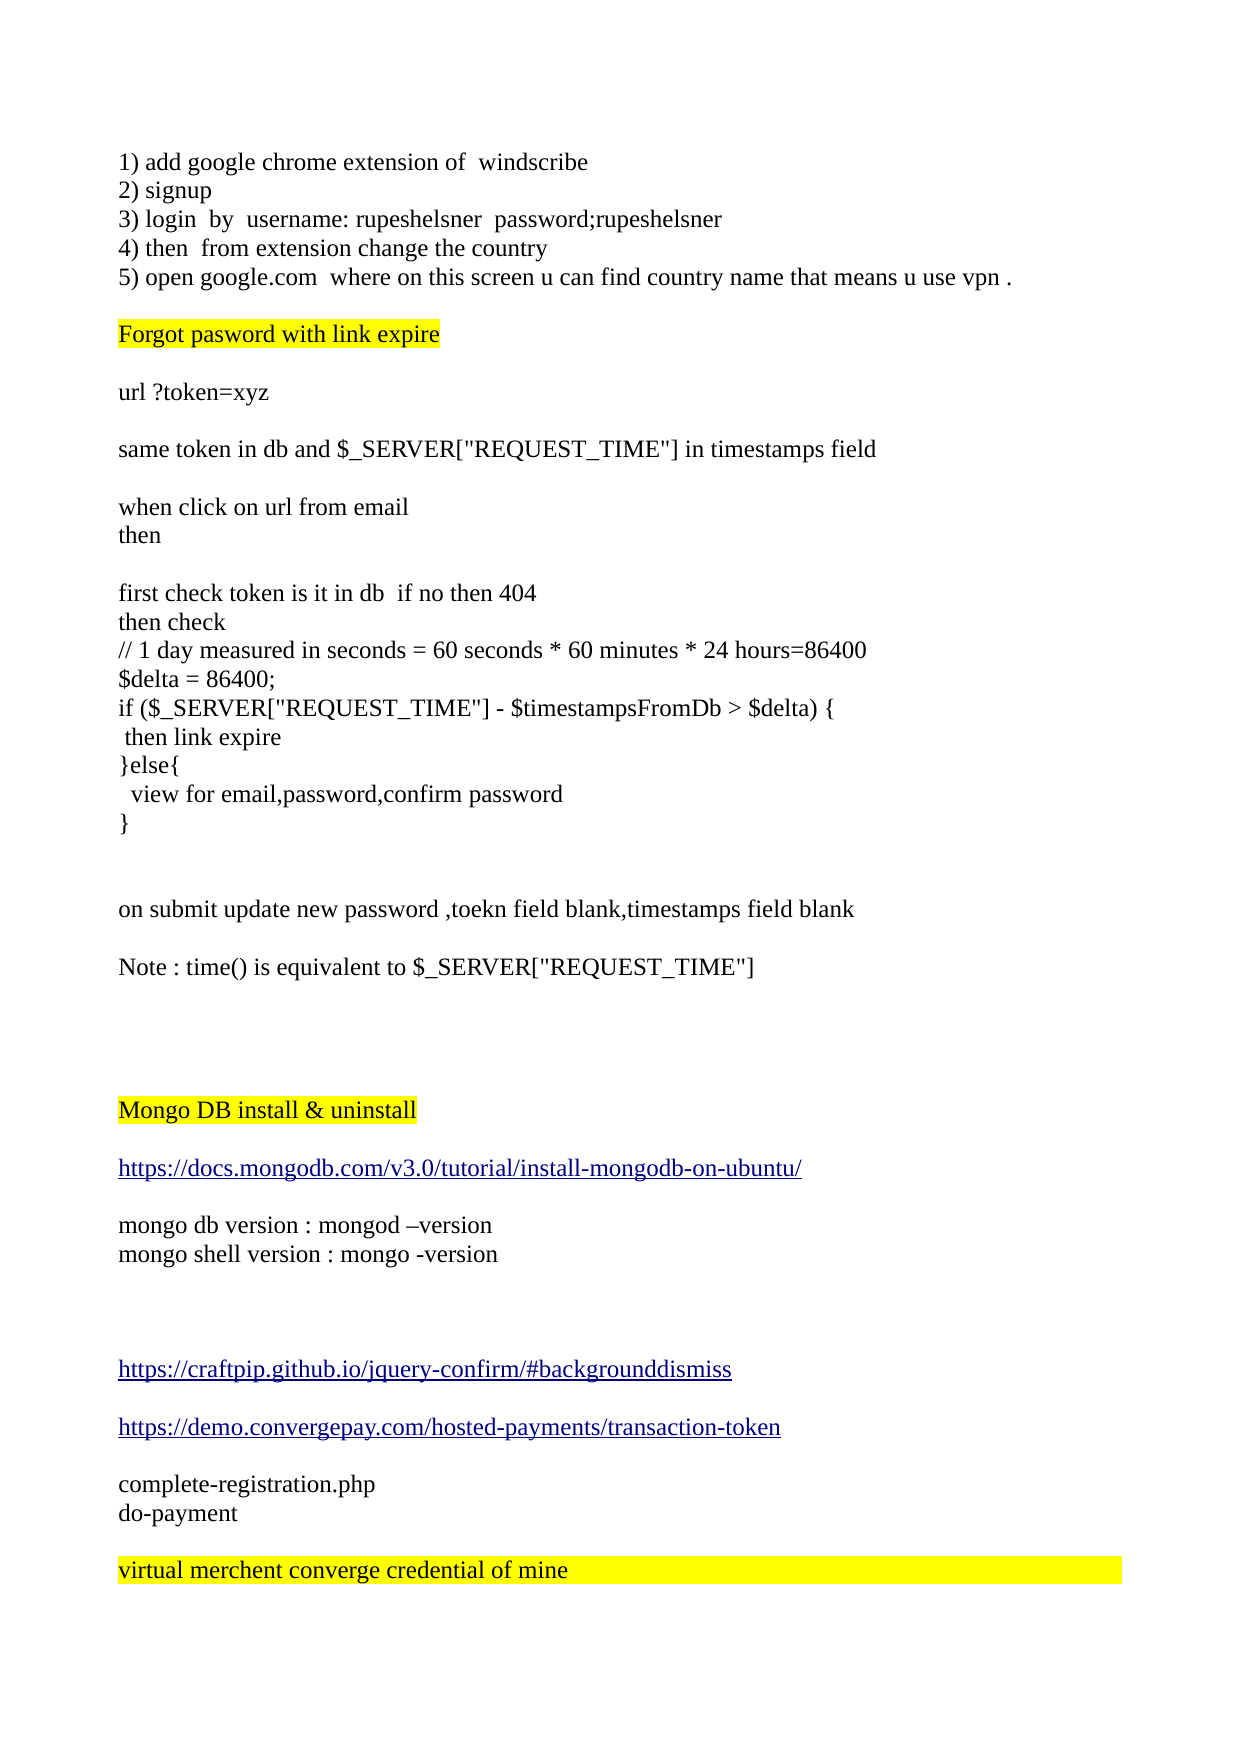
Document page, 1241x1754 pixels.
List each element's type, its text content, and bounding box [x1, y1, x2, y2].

text 1) add google chrome extension of windscribe [118, 147, 1122, 176]
text Mongo DB install & uninstall [118, 1096, 1122, 1124]
text on submit update new password ,toekn field blank,timestamps field blank [118, 894, 1122, 923]
text 5) open google.com where on this screen u can find country name that means u use vpn . [118, 262, 1122, 291]
text https://craftpip.github.io/jquery-confirm/#backgrounddismiss [118, 1354, 1122, 1383]
text then link expire [118, 722, 1122, 751]
text Note : time() is equivalent to $_SERVER["REQUEST_TIME"] [118, 952, 1122, 981]
text }else{ [118, 751, 1122, 779]
text 3) login by username: rupeshelsner password;rupeshelsner [118, 204, 1122, 233]
text 4) then from extension change the country [118, 233, 1122, 262]
text mongo db version : mongod –version [118, 1211, 1122, 1239]
text then check [118, 607, 1122, 636]
text https://demo.convergepay.com/hosted-payments/transaction-token [118, 1412, 1122, 1441]
text do-payment [118, 1498, 1122, 1527]
text url ?token=xyz [118, 377, 1122, 406]
text $delta = 86400; [118, 664, 1122, 693]
text when click on url from email [118, 492, 1122, 521]
text complete-registration.php [118, 1469, 1122, 1498]
text Forgot pasword with link expire [118, 319, 1122, 348]
text mongo shell version : mongo -version [118, 1239, 1122, 1268]
text } [118, 808, 1122, 837]
text same token in db and $_SERVER["REQUEST_TIME"] in timestamps field [118, 434, 1122, 463]
text 2) signup [118, 176, 1122, 204]
text if ($_SERVER["REQUEST_TIME"] - $timestampsFromDb > $delta) { [118, 693, 1122, 722]
text https://docs.mongodb.com/v3.0/tutorial/install-mongodb-on-ubuntu/ [118, 1153, 1122, 1182]
text then [118, 521, 1122, 549]
text view for email,password,confirm password [118, 779, 1122, 808]
text first check token is it in db if no then 404 [118, 578, 1122, 607]
text // 1 day measured in seconds = 60 seconds * 60 minutes * 24 hours=86400 [118, 636, 1122, 664]
text virtual merchent converge credential of mine [118, 1556, 1122, 1584]
